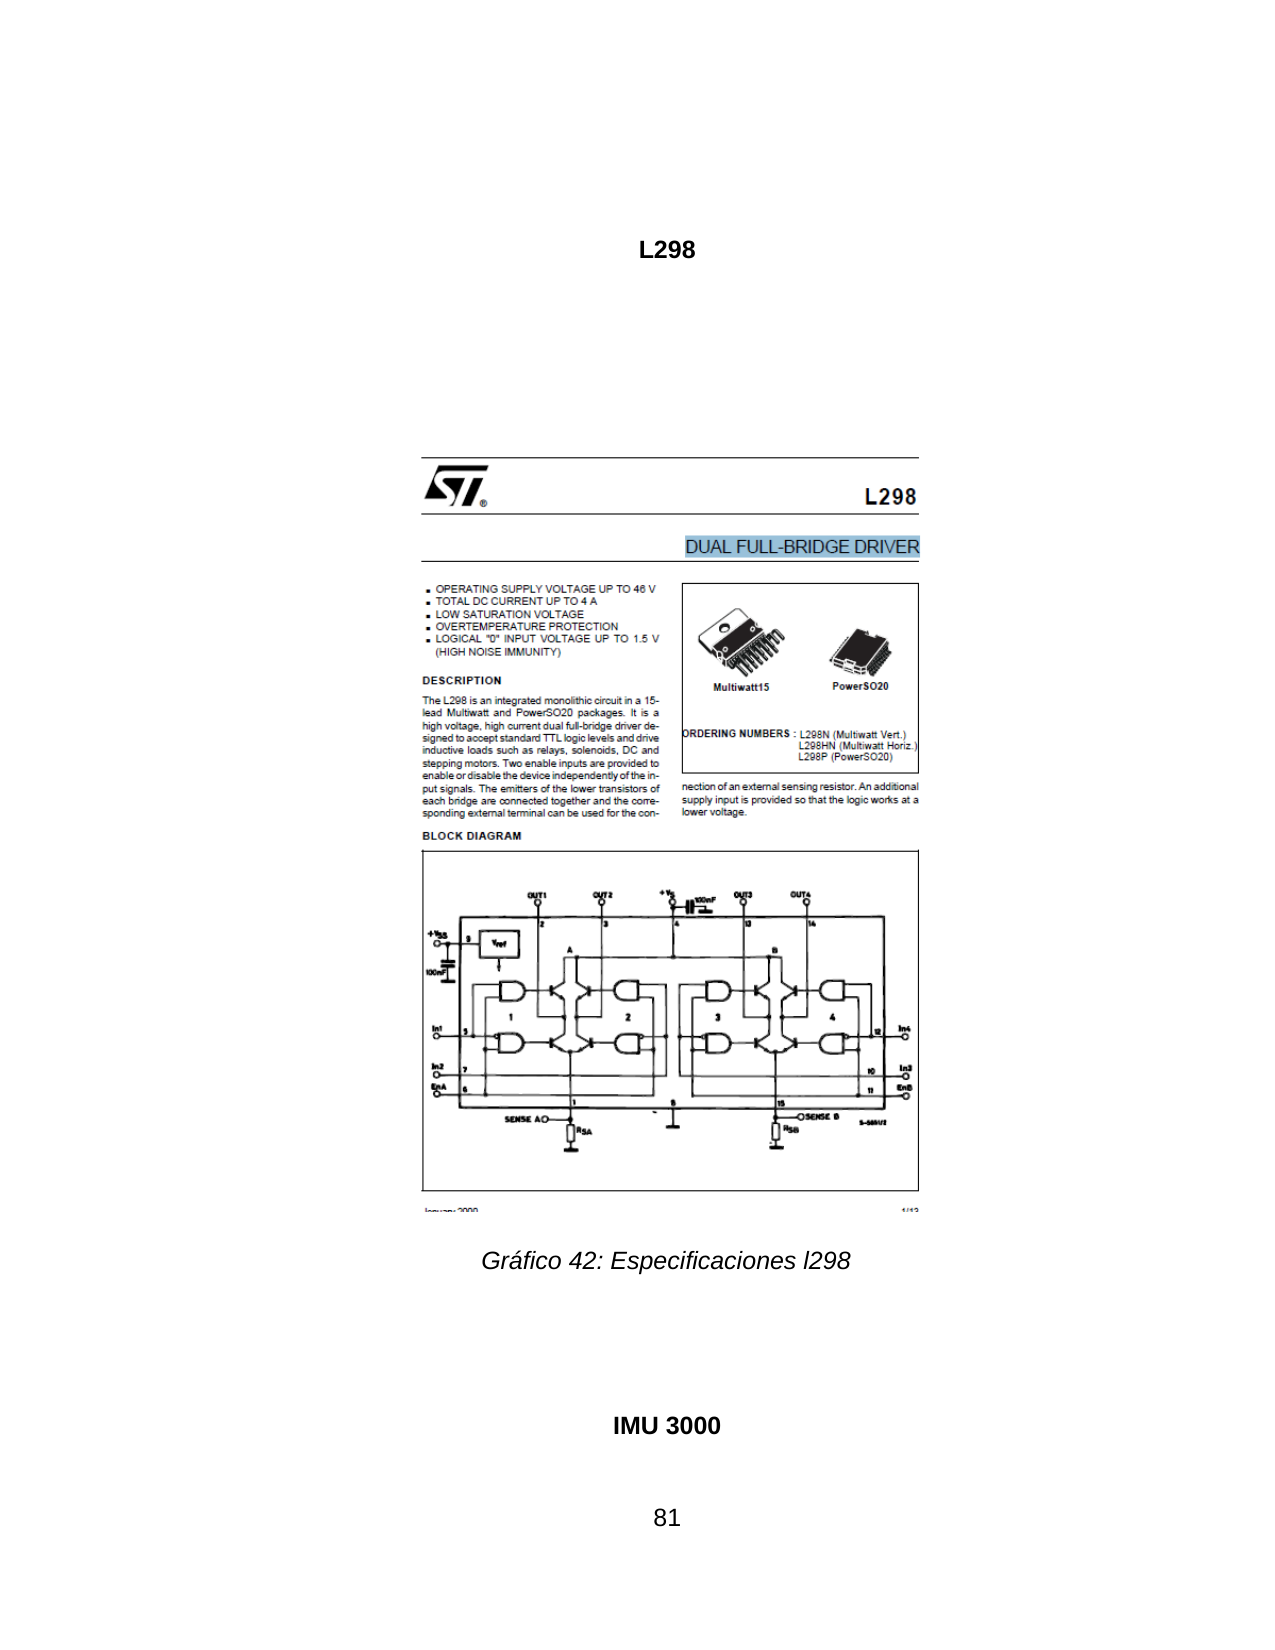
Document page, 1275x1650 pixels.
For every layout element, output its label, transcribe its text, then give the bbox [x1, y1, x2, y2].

subtitle L298 [236, 235, 1098, 264]
text Gráfico 42: Especificaciones l298 [323, 1246, 1011, 1274]
picture [348, 368, 986, 1212]
subtitle IMU 3000 [236, 1411, 1098, 1440]
